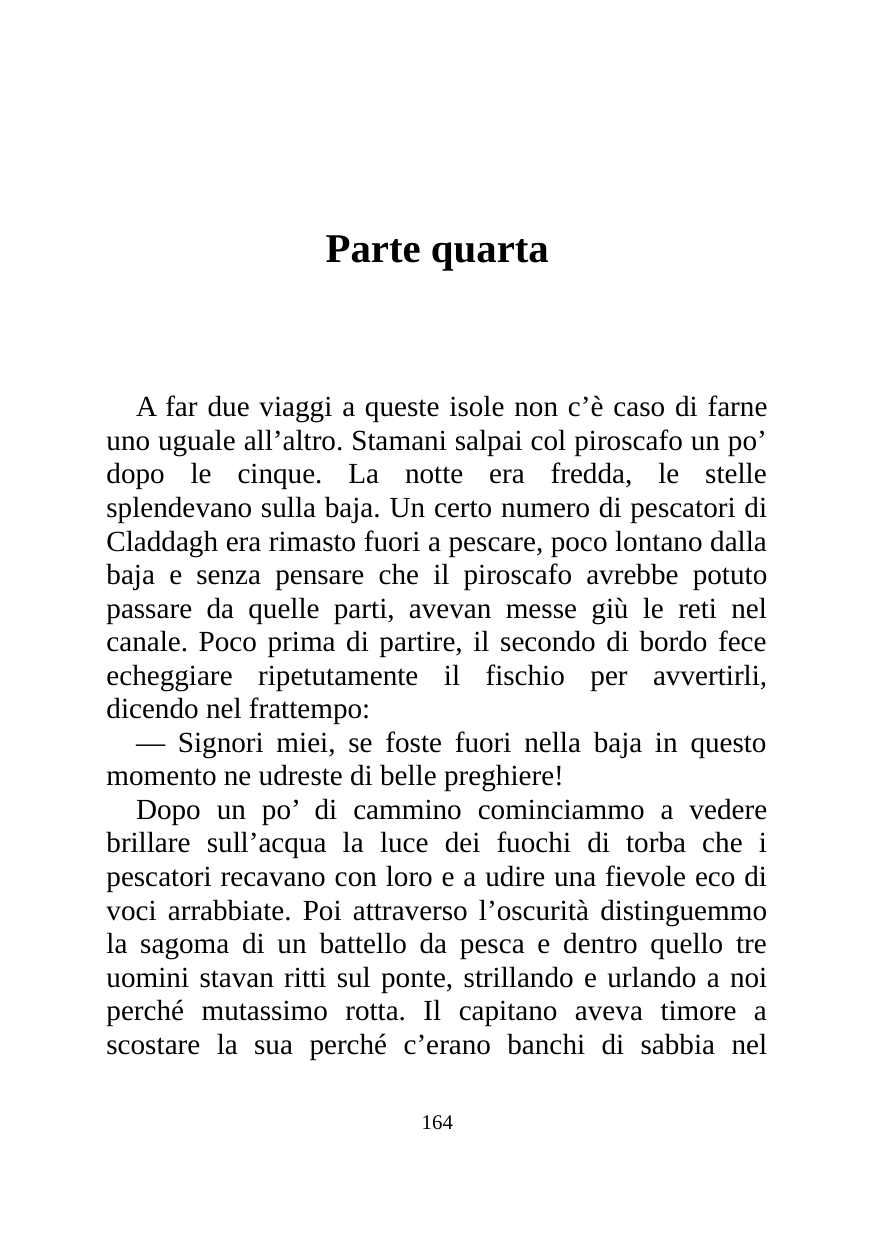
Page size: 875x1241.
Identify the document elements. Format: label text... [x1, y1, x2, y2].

text — Signori miei, se foste fuori nella baja in questo momento ne udreste di belle preghiere! [106, 725, 768, 792]
text Dopo un po’ di cammino cominciammo a vedere brillare sull’acqua la luce dei fuochi di torba che i pescatori recavano con loro e a udire una fievole eco di voci arrabbiate. Poi attraverso l’oscurità distinguemmo la sagoma di un battello da pesca e dentro quello tre uomini stavan ritti sul ponte, strillando e urlando a noi perché mutassimo rotta. Il capitano aveva timore a scostare la sua perché c’erano banchi di sabbia nel [106, 792, 768, 1060]
text A far due viaggi a queste isole non c’è caso di farne uno uguale all’altro. Stamani salpai col piroscafo un po’ dopo le cinque. La notte era fredda, le stelle splendevano sulla baja. Un certo numero di pescatori di Claddagh era rimasto fuori a pescare, poco lontano dalla baja e senza pensare che il piroscafo avrebbe potuto passare da quelle parti, avevan messe giù le reti nel canale. Poco prima di partire, il secondo di bordo fece echeggiare ripetutamente il fischio per avvertirli, dicendo nel frattempo: [106, 389, 768, 725]
subtitle Parte quarta [106, 224, 768, 271]
